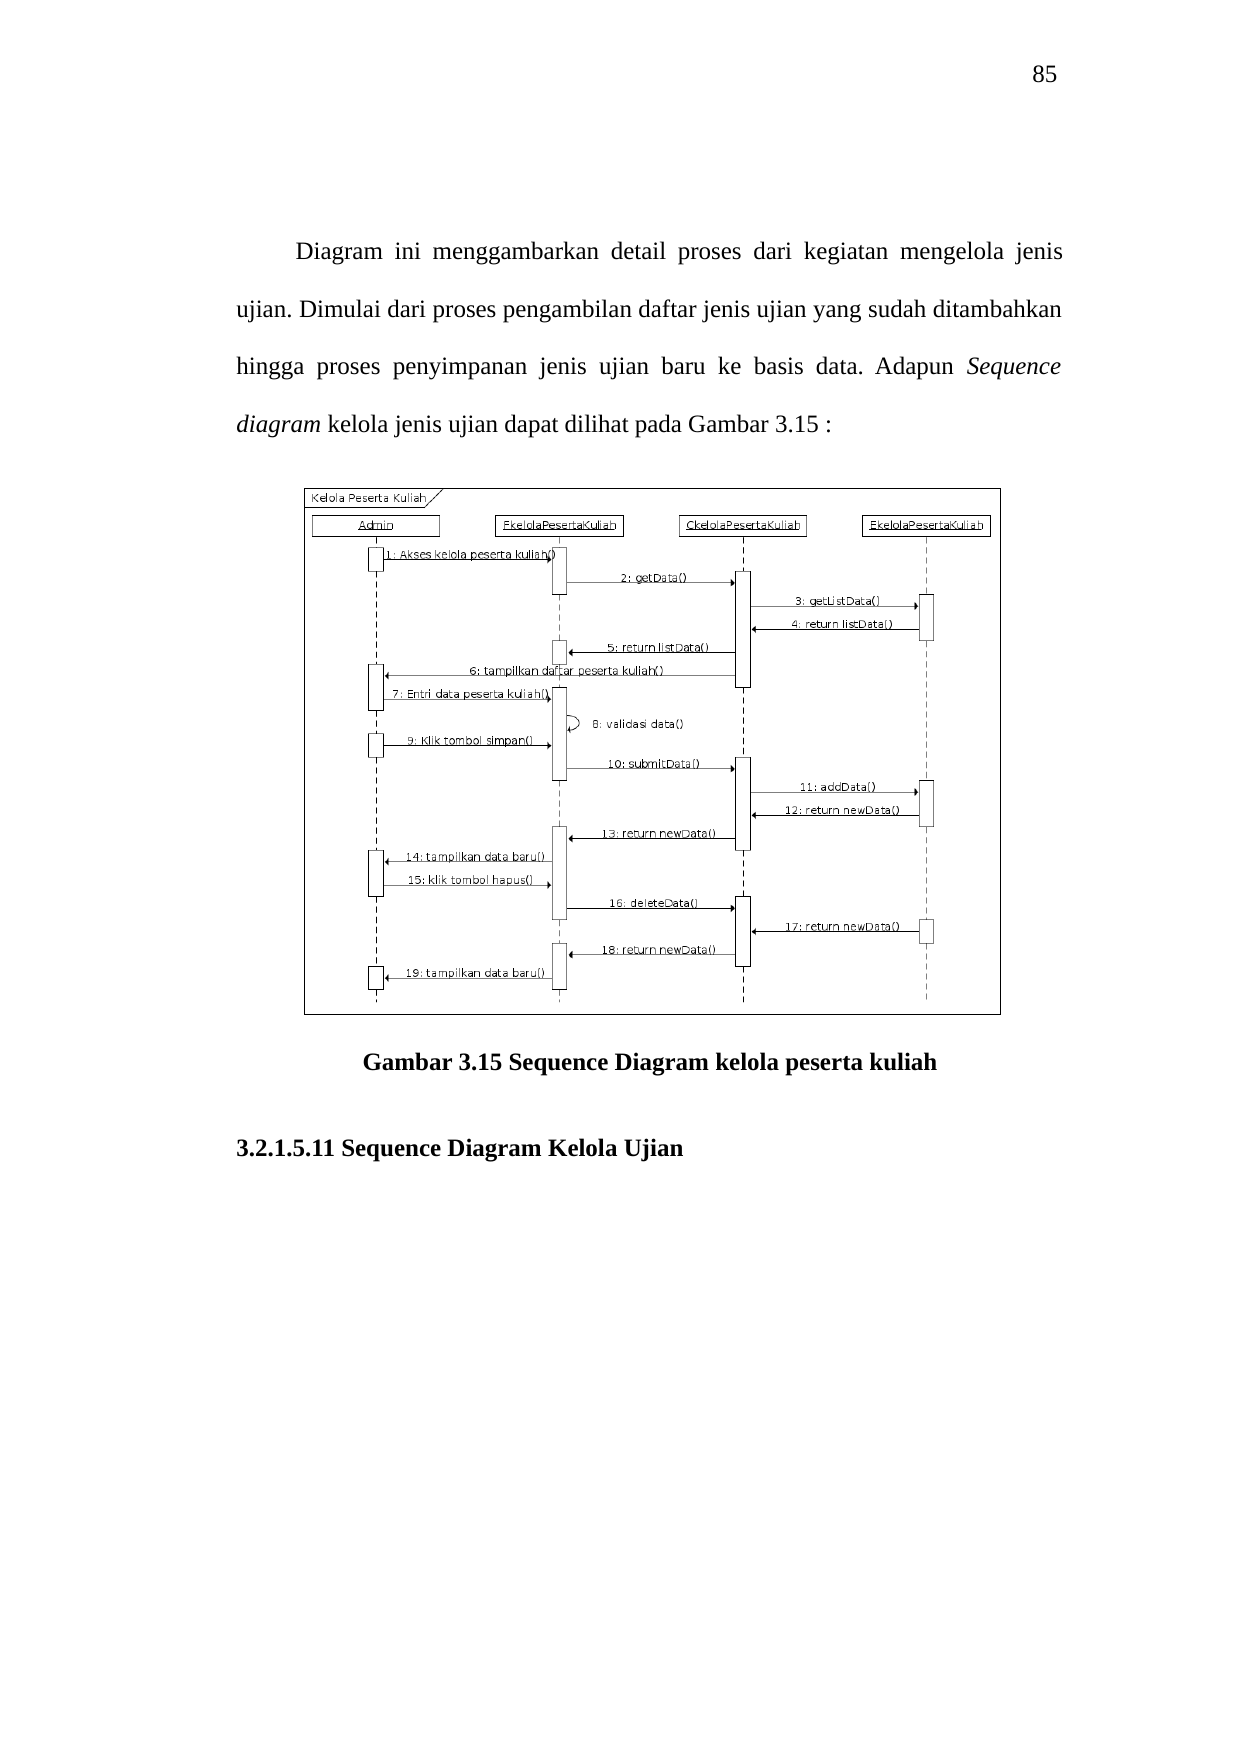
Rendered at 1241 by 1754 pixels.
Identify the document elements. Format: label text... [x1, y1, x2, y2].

text Gambar 3.15 Sequence Diagram kelola peserta kuliah [236, 1019, 1063, 1076]
picture [295, 472, 1005, 1019]
text Diagram ini menggambarkan detail proses dari kegiatan mengelola jenis ujian. Dimulai dari proses pengambilan daftar jenis ujian yang sudah ditambahkan hingga proses penyimpanan jenis ujian baru ke basis data. Adapun Sequence diagram kelola jenis ujian dapat dilihat pada Gambar 3.15 : [236, 236, 1063, 437]
subtitle 3.2.1.5.11 Sequence Diagram Kelola Ujian [236, 1133, 1063, 1162]
